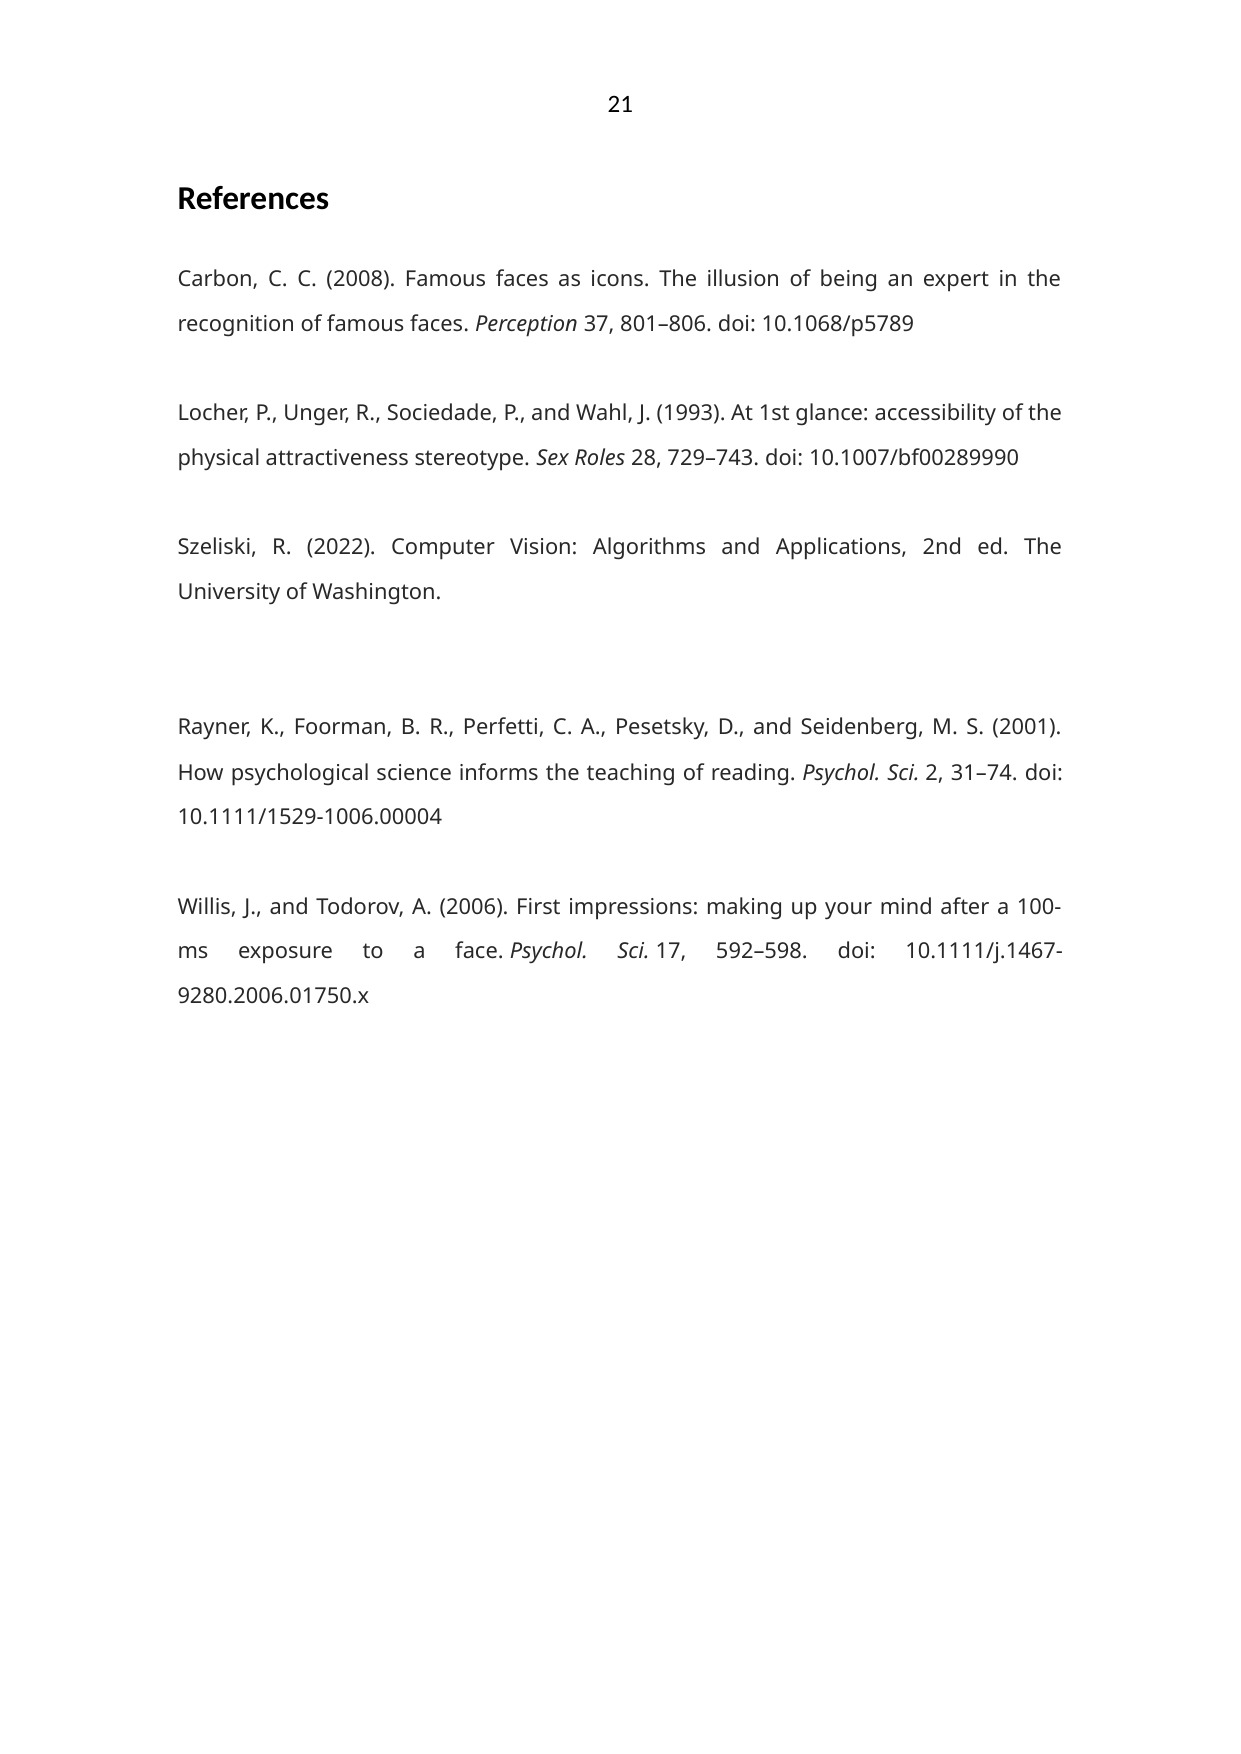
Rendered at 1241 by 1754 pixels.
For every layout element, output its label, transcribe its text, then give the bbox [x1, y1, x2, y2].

subtitle References [177, 177, 1063, 218]
text Szeliski, R. (2022). Computer Vision: Algorithms and Applications, 2nd ed. The University of Washington. [177, 531, 1063, 606]
text Willis, J., and Todorov, A. (2006). First impressions: making up your mind after a 100-ms exposure to a face. Psychol. Sci. 17, 592–598. doi: 10.1111/j.1467-9280.2006.01750.x [177, 891, 1063, 1010]
text Locher, P., Unger, R., Sociedade, P., and Wahl, J. (1993). At 1st glance: accessibility of the physical attractiveness stereotype. Sex Roles 28, 729–743. doi: 10.1007/bf00289990 [177, 397, 1063, 472]
text Rayner, K., Foorman, B. R., Perfetti, C. A., Pesetsky, D., and Seidenberg, M. S. (2001). How psychological science informs the teaching of reading. Psychol. Sci. 2, 31–74. doi: 10.1111/1529-1006.00004 [177, 711, 1063, 831]
text Carbon, C. C. (2008). Famous faces as icons. The illusion of being an expert in the recognition of famous faces. Perception 37, 801–806. doi: 10.1068/p5789 [177, 263, 1063, 338]
